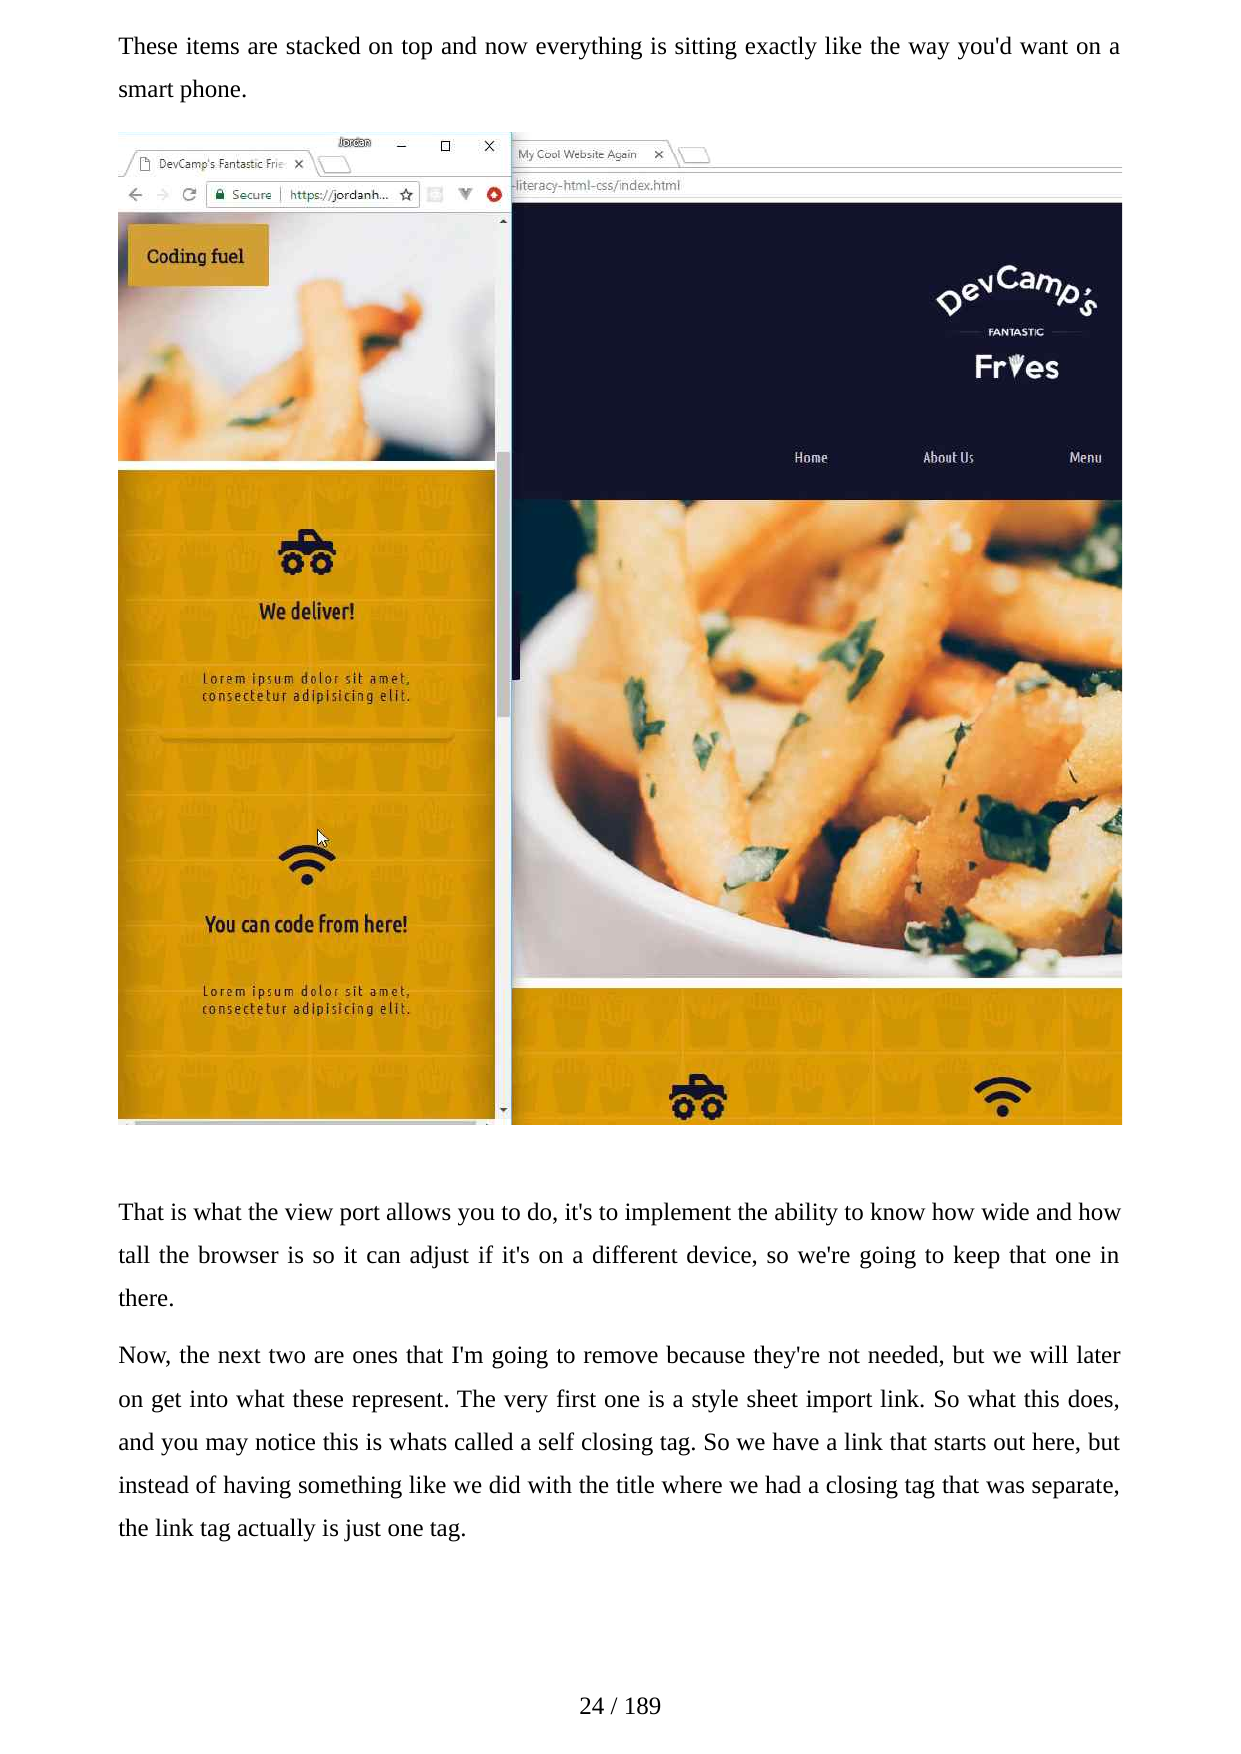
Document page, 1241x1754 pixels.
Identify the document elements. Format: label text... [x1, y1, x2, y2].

text Now, the next two are ones that I'm going to remove because they're not needed, but we will later on get into what these represent. The very first one is a style sheet import link. So what this does, and you may notice this is whats called a self closing tag. So we have a link that starts out here, but instead of having something like we did with the title where we had a closing tag that was separate, the link tag actually is just one tag. [118, 1341, 1122, 1542]
picture [118, 132, 1123, 1125]
text That is what the view port allows you to do, it's to implement the ability to know how wide and how tall the browser is so it can adjust if it's on a different device, so we're going to keep that one in there. [118, 1197, 1122, 1312]
text These items are stacked on top and now everything is sitting exactly like the way you'd want on a smart phone. [118, 31, 1122, 103]
